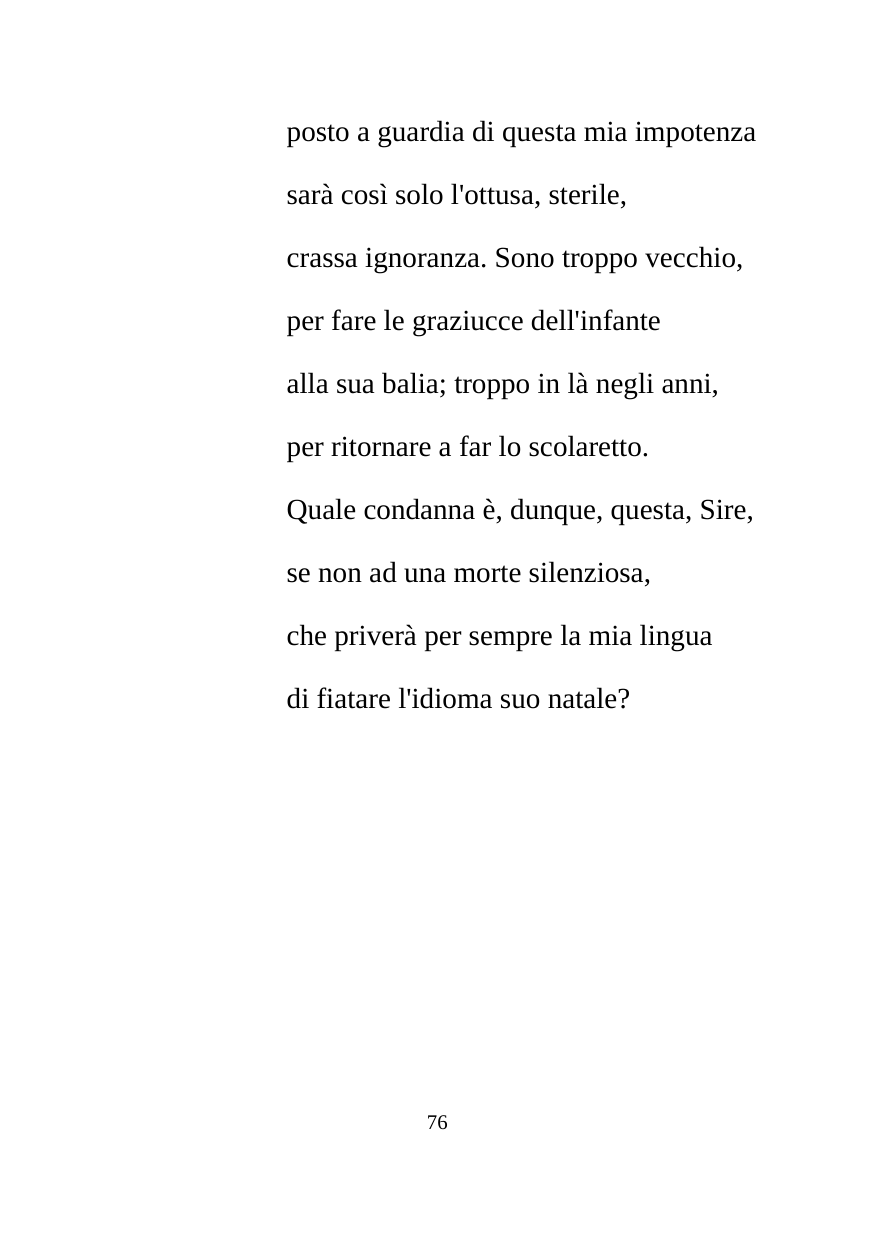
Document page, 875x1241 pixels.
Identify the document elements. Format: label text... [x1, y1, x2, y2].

table_cell posto a guardia di questa mia impotenza sarà così solo l'ottusa, sterile, crassa ignoranza. Sono troppo vecchio, per fare le graziucce dell'infante alla sua balia; troppo in là negli anni, per ritornare a far lo scolaretto. Quale condanna è, dunque, questa, Sire, se non ad una morte silenziosa, che priverà per sempre la mia lingua di fiatare l'idioma suo natale? [279, 106, 768, 815]
table_cell [106, 106, 279, 815]
